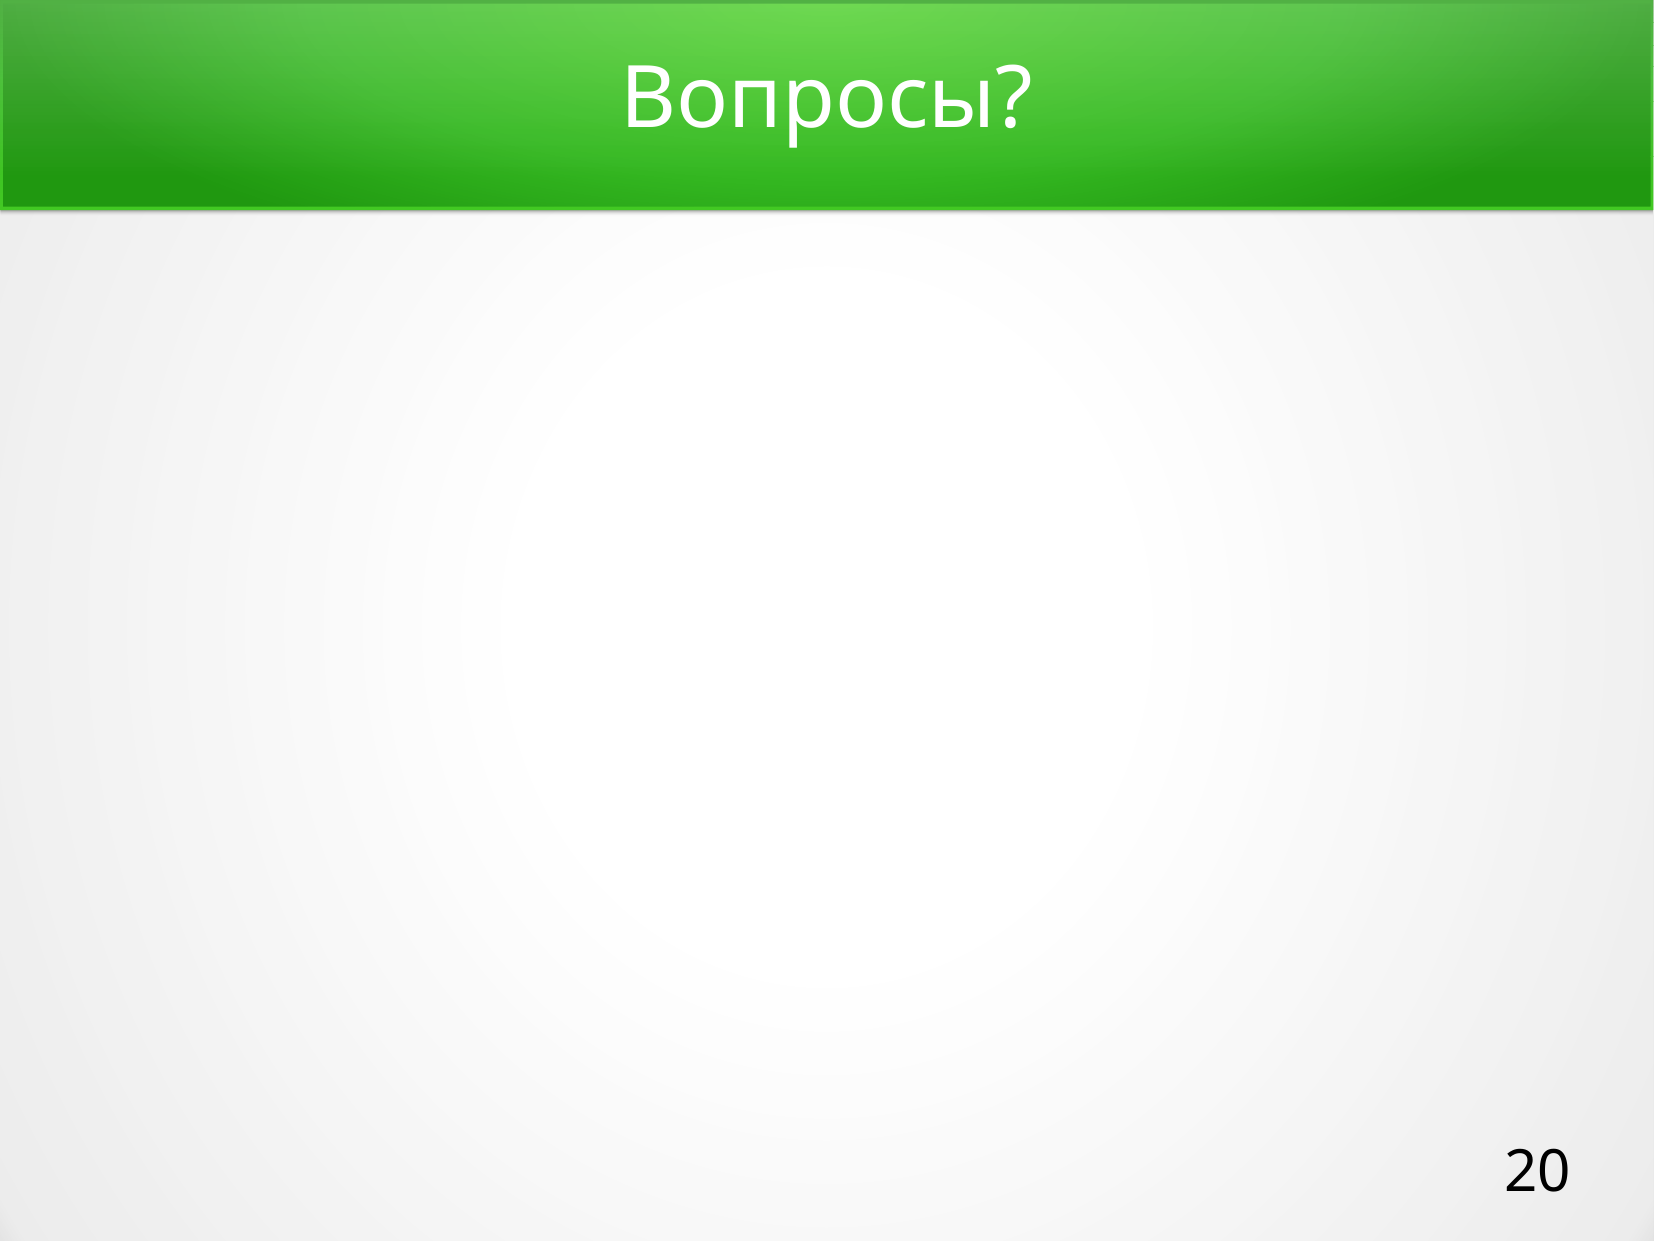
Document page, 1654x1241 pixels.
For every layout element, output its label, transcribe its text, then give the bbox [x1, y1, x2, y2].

title Вопросы? [82, 0, 1571, 198]
